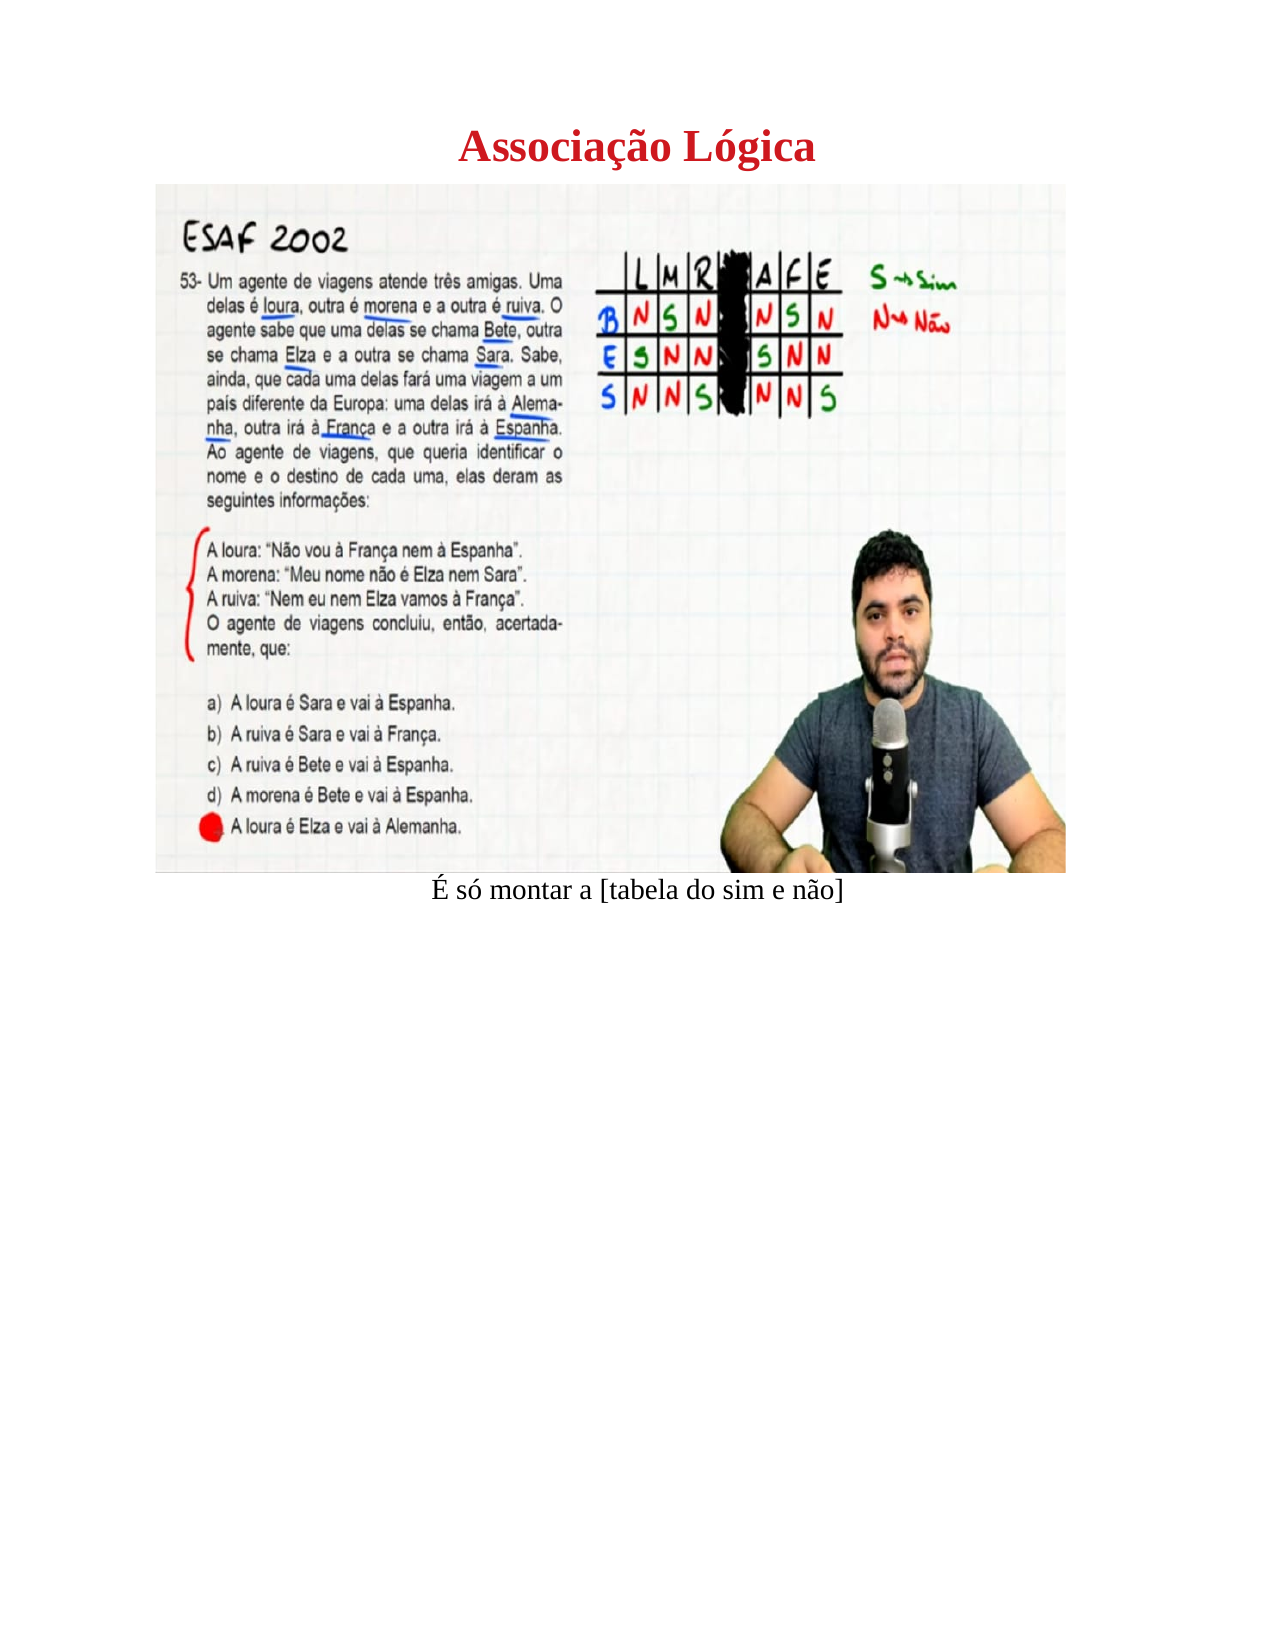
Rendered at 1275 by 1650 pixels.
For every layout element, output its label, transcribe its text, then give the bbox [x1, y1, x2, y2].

text Associação Lógica É só montar a [tabela do sim e não] [118, 118, 1157, 906]
picture [155, 184, 1066, 873]
